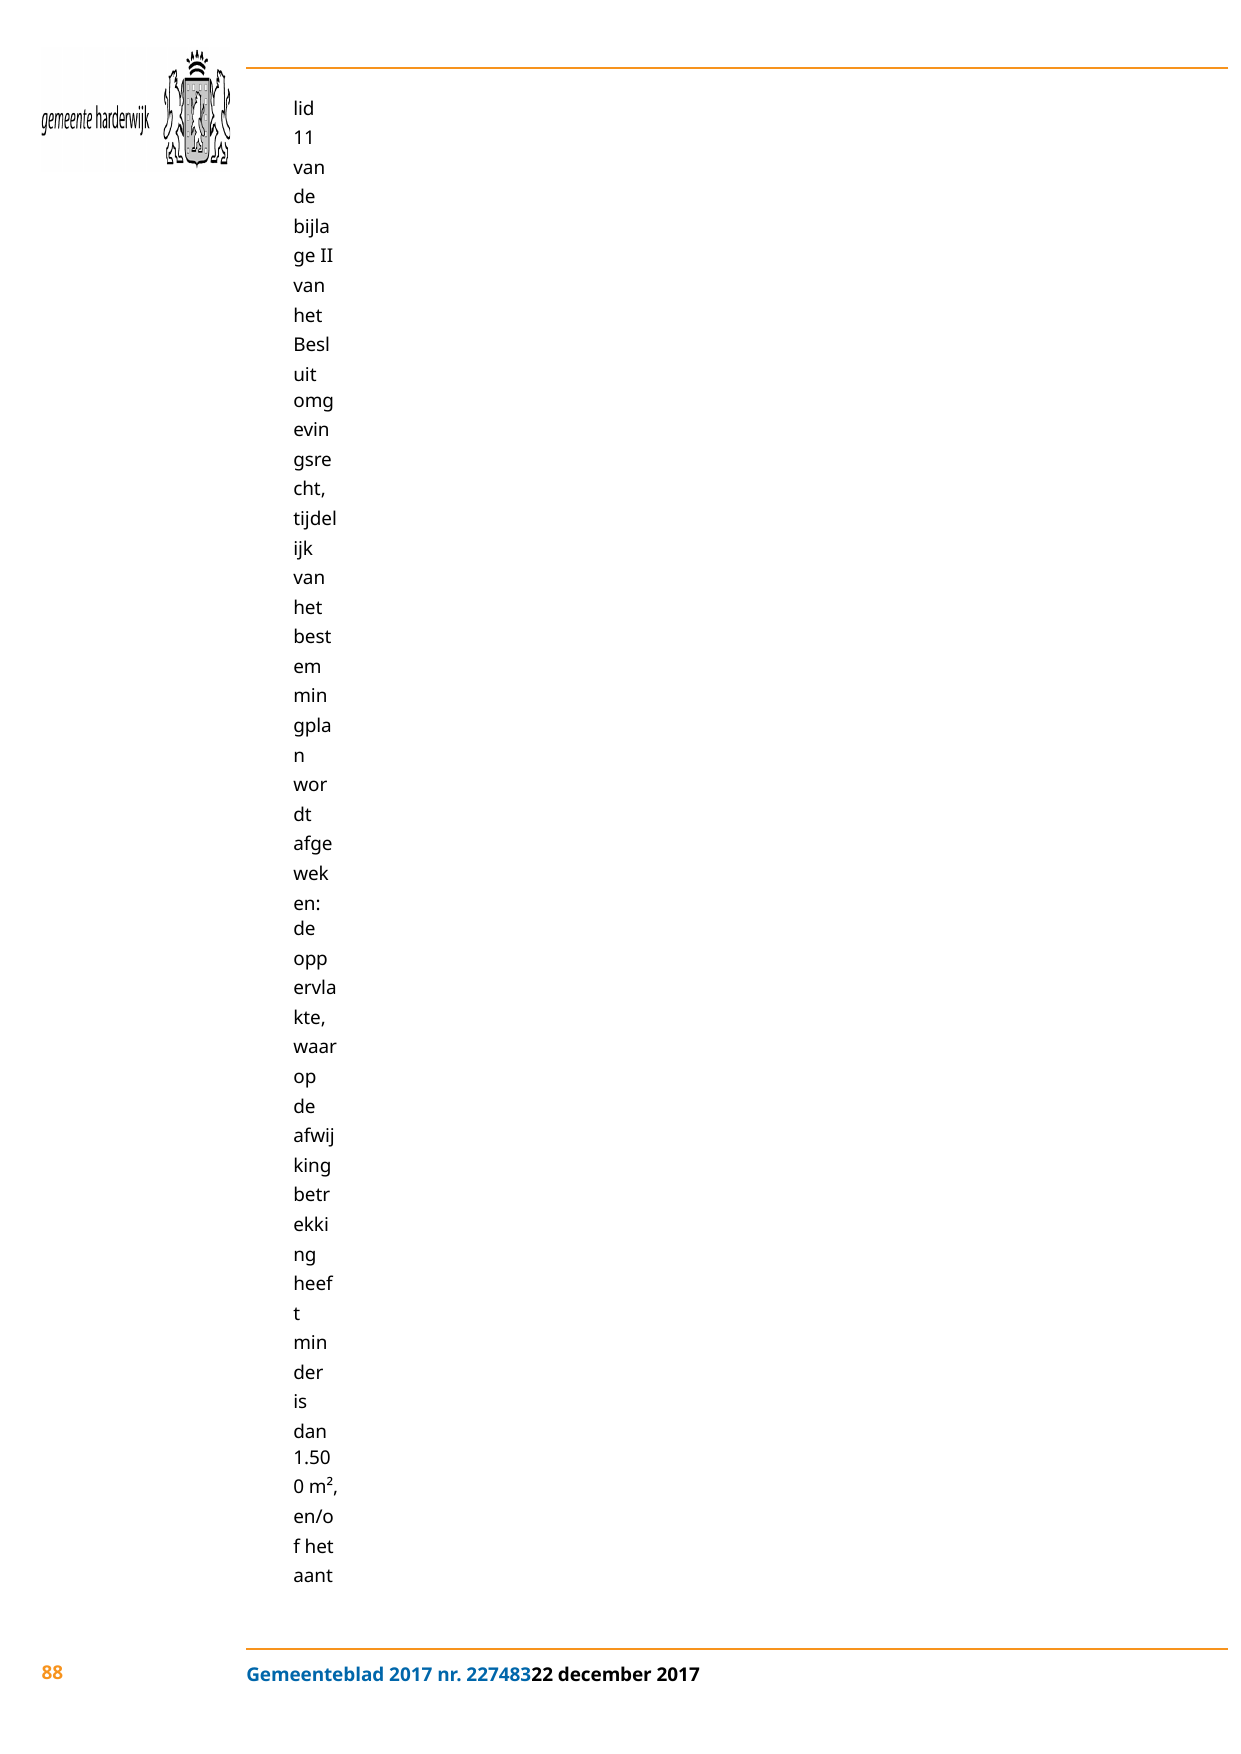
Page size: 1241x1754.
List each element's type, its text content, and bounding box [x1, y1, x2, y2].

table_cell [429, 1444, 474, 1588]
picture [41, 47, 231, 172]
table_cell omgevingsrecht, tijdelijk van het bestemmingplan wordt afgeweken: [293, 387, 338, 915]
table_cell lid 11 van de bijlage II van het Besluit [293, 95, 338, 387]
table_cell [429, 387, 474, 915]
table_cell [338, 915, 383, 1444]
table_cell 1.500 m², en/of het aant [293, 1444, 338, 1588]
table_cell [384, 1444, 429, 1588]
table_cell [248, 915, 293, 1444]
table_cell [338, 95, 383, 387]
table_cell [384, 915, 429, 1444]
table_cell [338, 387, 383, 915]
table_cell [248, 387, 293, 915]
table_cell [429, 95, 474, 387]
table_cell [429, 915, 474, 1444]
table_cell [384, 95, 429, 387]
table_cell [338, 1444, 383, 1588]
table_cell de oppervlakte, waarop de afwijking betrekking heeft minder is dan [293, 915, 338, 1444]
table_cell [384, 387, 429, 915]
table_cell [248, 95, 293, 387]
table_cell [248, 1444, 293, 1588]
